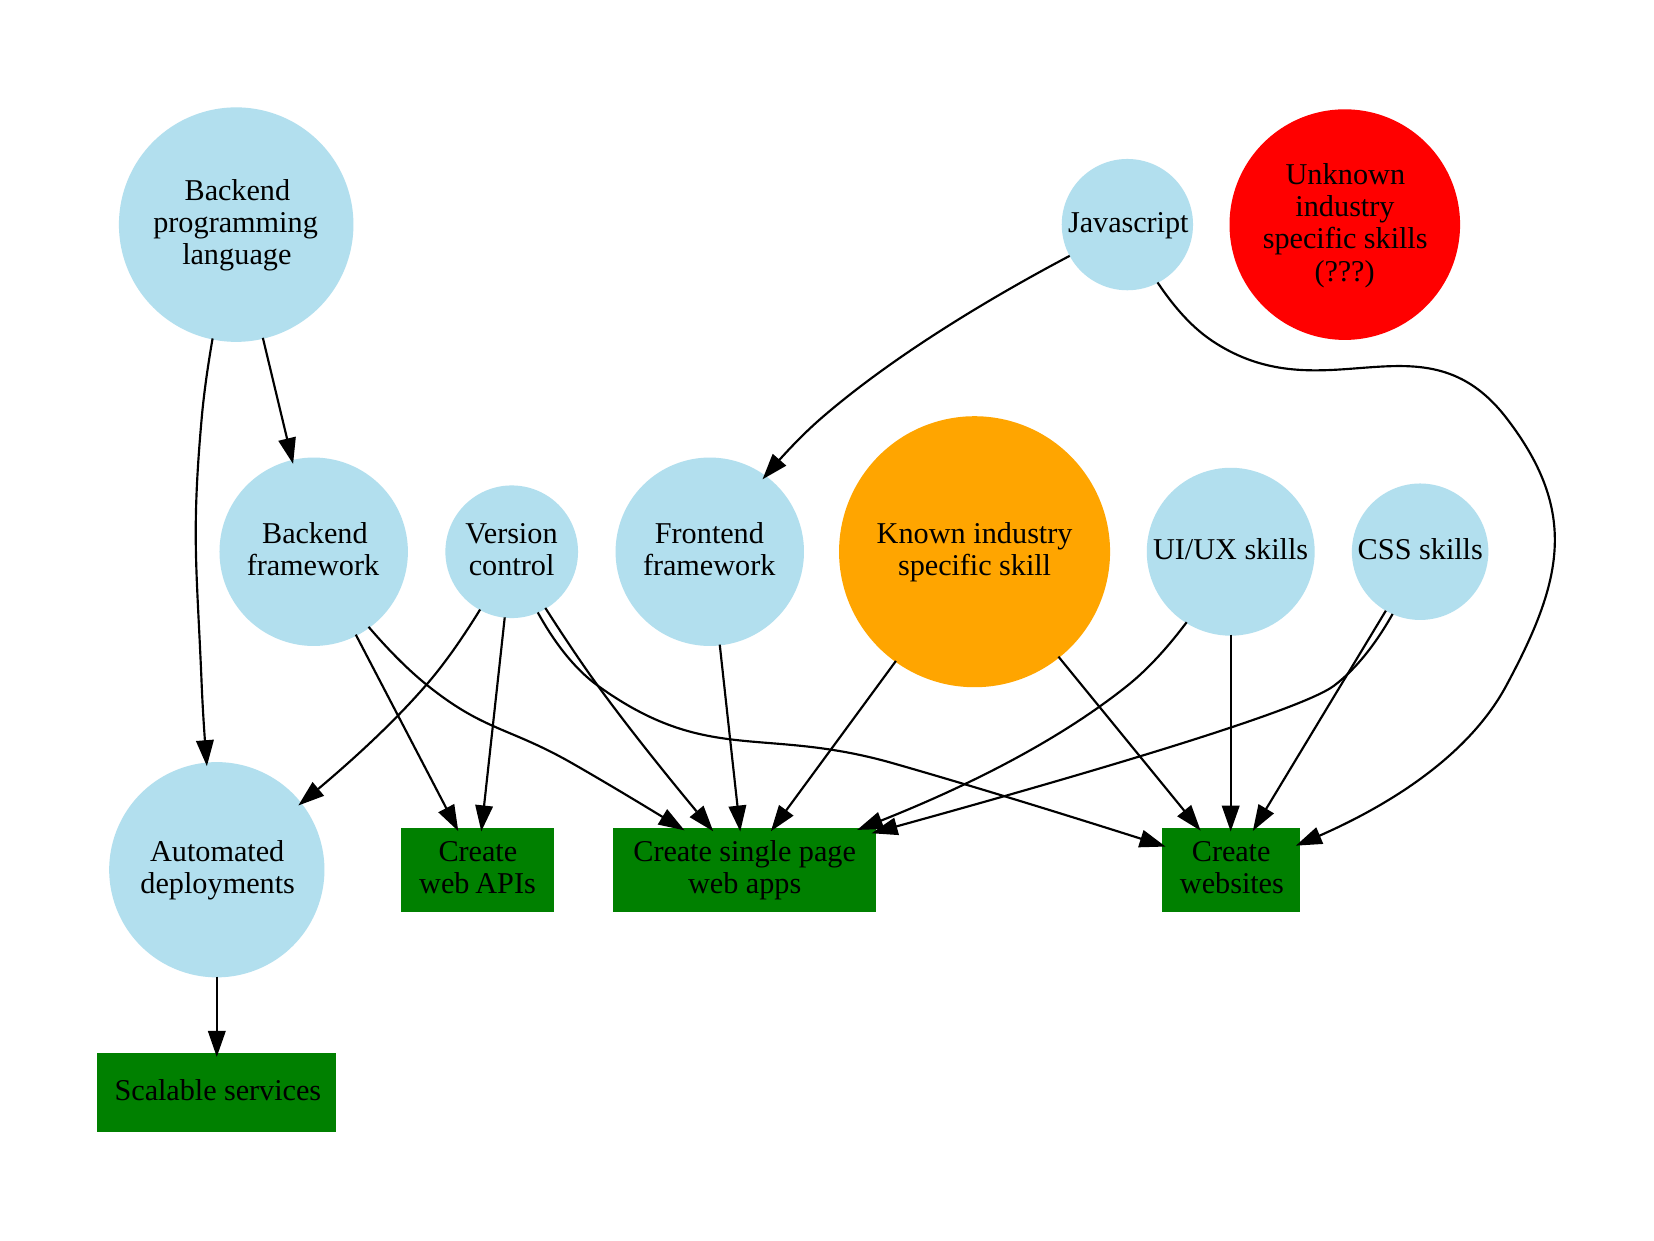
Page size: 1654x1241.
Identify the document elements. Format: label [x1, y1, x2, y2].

picture [88, 99, 1565, 1141]
